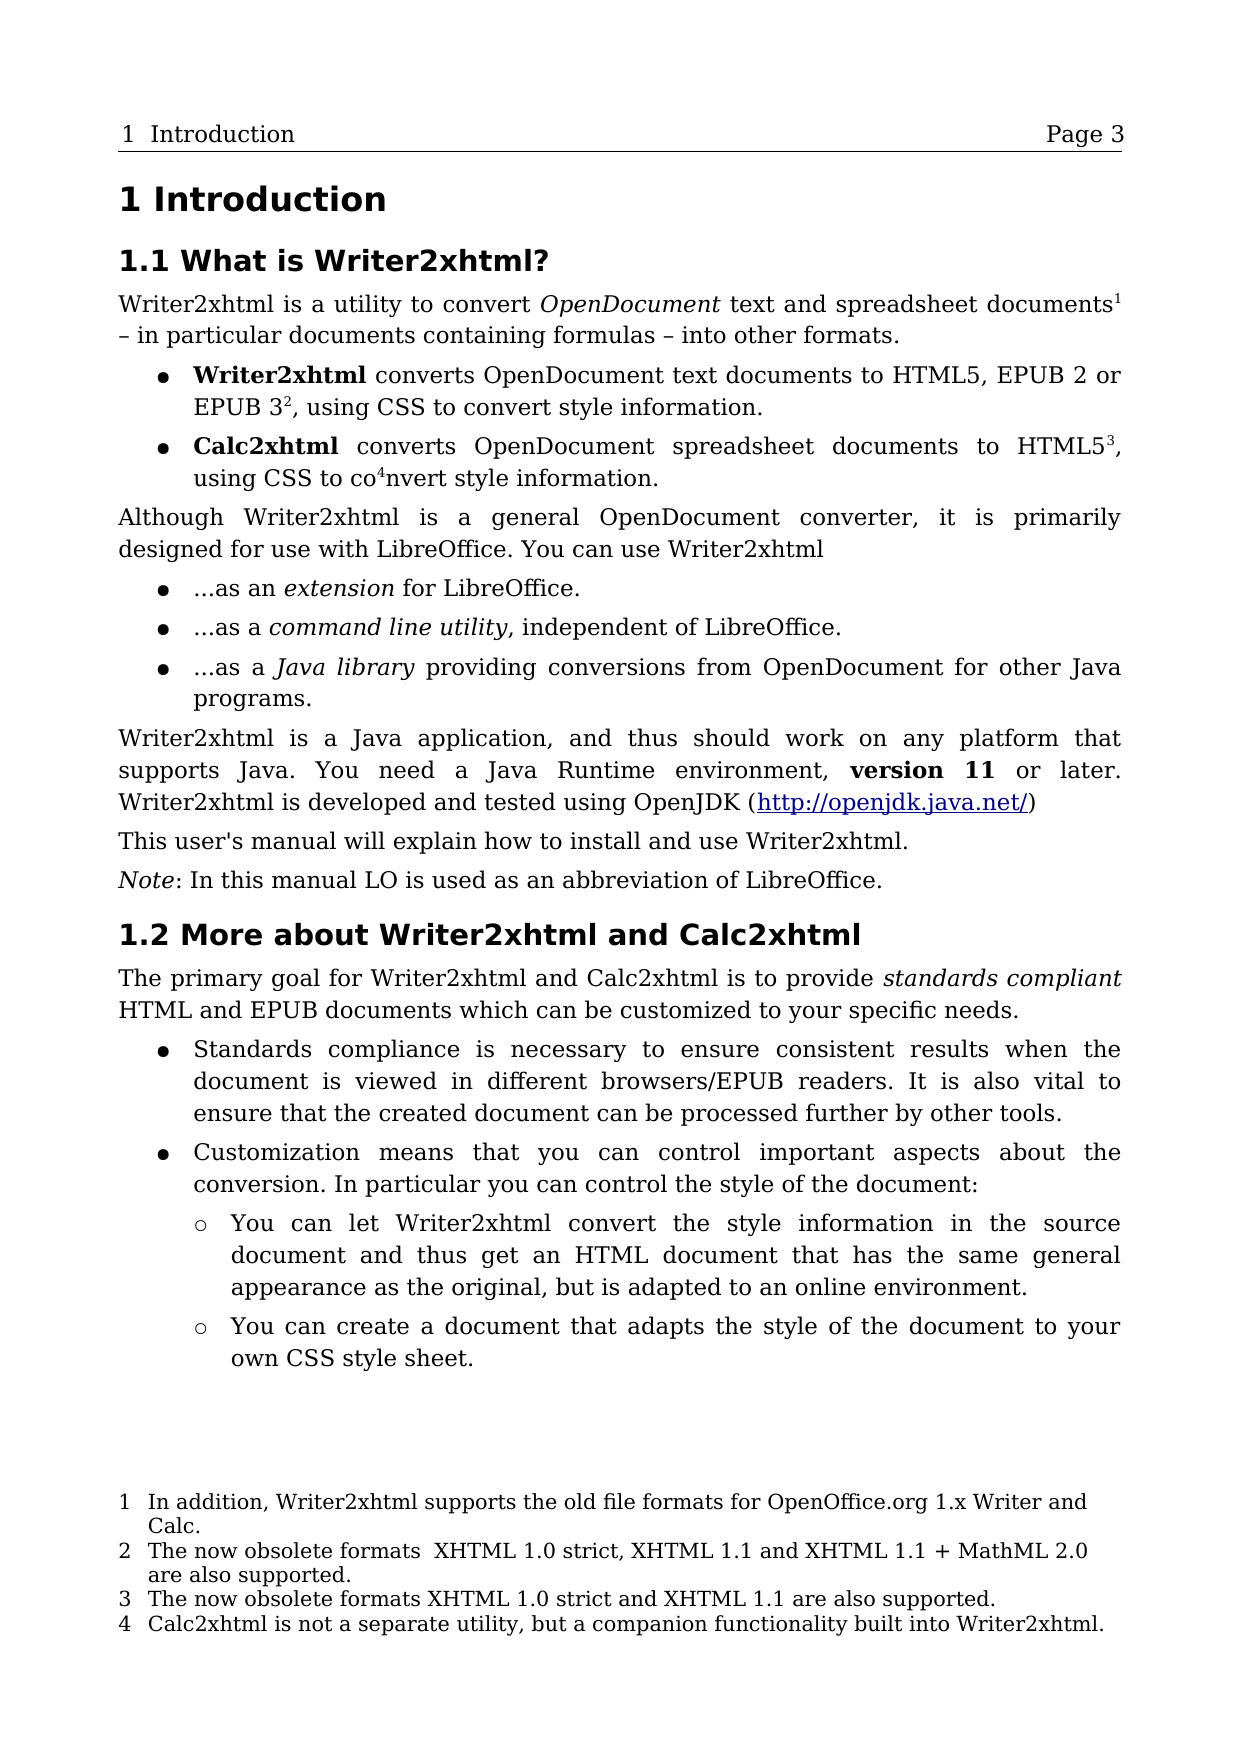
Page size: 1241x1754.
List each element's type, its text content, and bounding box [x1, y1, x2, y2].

list ...as a command line utility, independent of LibreOffice. [156, 614, 1122, 641]
subtitle What is Writer2xhtml? [118, 244, 1122, 278]
subtitle Introduction [118, 180, 1122, 219]
list ...as a Java library providing conversions from OpenDocument for other Java programs. [156, 654, 1122, 712]
list Calc2xhtml converts OpenDocument spreadsheet documents to HTML5, using CSS to convert style information. [156, 433, 1122, 492]
list The now obsolete formats XHTML 1.0 strict and XHTML 1.1 are also supported. [118, 1587, 1122, 1612]
text Although Writer2xhtml is a general OpenDocument converter, it is primarily designed for use with LibreOffice. You can use Writer2xhtml [118, 504, 1122, 563]
text The primary goal for Writer2xhtml and Calc2xhtml is to provide standards compliant HTML and EPUB documents which can be customized to your specific needs. [118, 965, 1122, 1024]
list Calc2xhtml is not a separate utility, but a companion functionality built into Writer2xhtml. [118, 1612, 1122, 1636]
list Standards compliance is necessary to ensure consistent results when the document is viewed in different browsers/EPUB readers. It is also vital to ensure that the created document can be processed further by other tools. [156, 1036, 1122, 1127]
list Customization means that you can control important aspects about the conversion. In particular you can control the style of the document: [156, 1139, 1122, 1198]
list You can let Writer2xhtml convert the style information in the source document and thus get an HTML document that has the same general appearance as the original, but is adapted to an online environment. [193, 1210, 1122, 1301]
list ...as an extension for LibreOffice. [156, 576, 1122, 602]
text Writer2xhtml is a utility to convert OpenDocument text and spreadsheet documents – in particular documents containing formulas – into other formats. [118, 291, 1122, 349]
list Writer2xhtml converts OpenDocument text documents to HTML5, EPUB 2 or EPUB 3, using CSS to convert style information. [156, 362, 1122, 421]
text This user's manual will explain how to install and use Writer2xhtml. [118, 828, 1122, 855]
text In addition, Writer2xhtml supports the old file formats for OpenOffice.org 1.x Writer and Calc. [118, 1490, 1122, 1539]
text Writer2xhtml is a Java application, and thus should work on any platform that supports Java. You need a Java Runtime environment, version 11 or later. Writer2xhtml is developed and tested using OpenJDK (http://openjdk.java.net/) [118, 725, 1122, 816]
list The now obsolete formats XHTML 1.0 strict, XHTML 1.1 and XHTML 1.1 + MathML 2.0 are also supported. [118, 1539, 1122, 1587]
subtitle More about Writer2xhtml and Calc2xhtml [118, 919, 1122, 953]
text Note: In this manual LO is used as an abbreviation of LibreOffice. [118, 867, 1122, 894]
list You can create a document that adapts the style of the document to your own CSS style sheet. [193, 1313, 1122, 1372]
